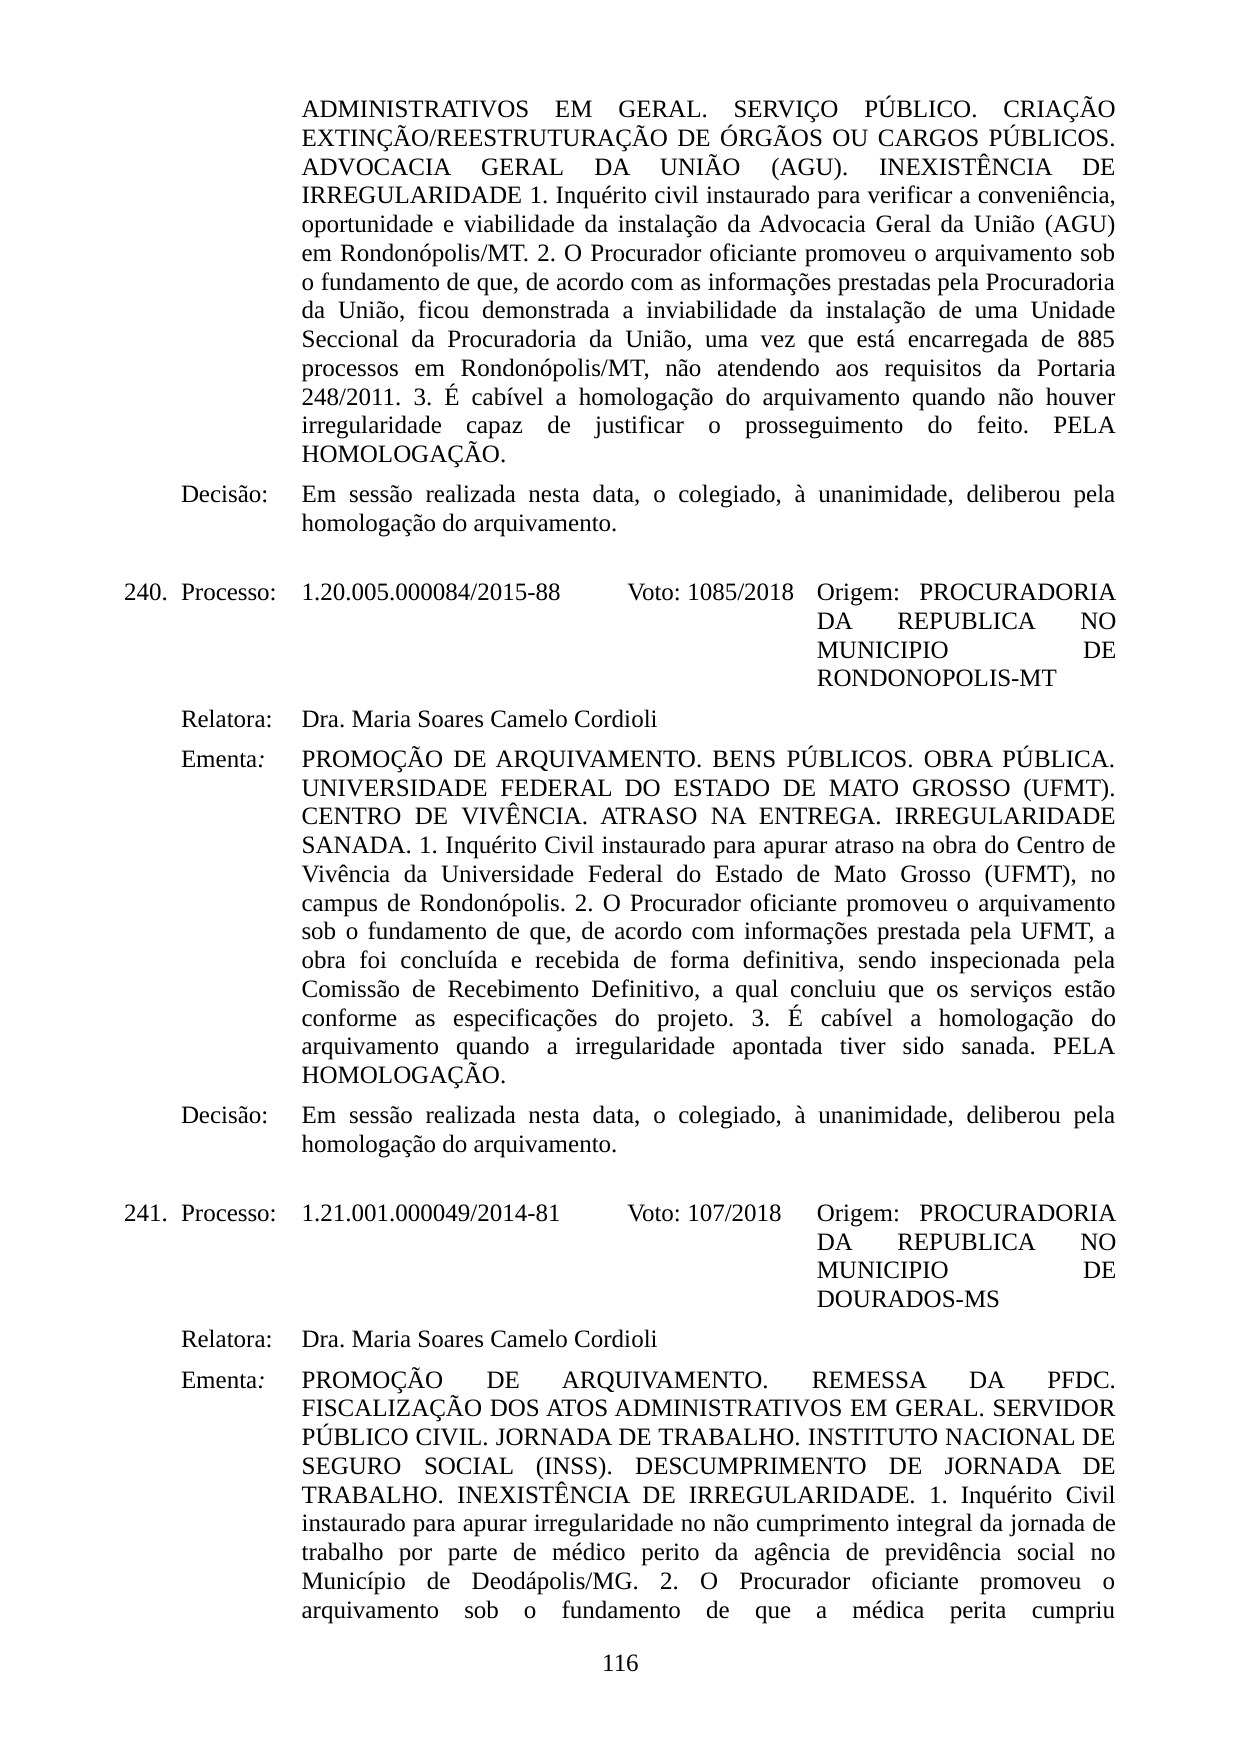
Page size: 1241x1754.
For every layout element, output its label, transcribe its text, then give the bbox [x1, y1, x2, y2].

table_header Voto: 107/2018 [621, 1192, 811, 1319]
table_header 240. [118, 571, 175, 698]
table_cell [175, 89, 296, 474]
table_header Origem: PROCURADORIA DA REPUBLICA NO MUNICIPIO DE DOURADOS-MS [811, 1192, 1122, 1319]
table_header Processo: [175, 571, 296, 698]
table_cell [118, 474, 175, 543]
table_cell [118, 1095, 175, 1163]
table_cell Ementa: [175, 738, 296, 1094]
table_cell [118, 738, 175, 1094]
table_header Processo: [175, 1192, 296, 1319]
table_header Voto: 1085/2018 [621, 571, 811, 698]
table_header Origem: PROCURADORIA DA REPUBLICA NO MUNICIPIO DE RONDONOPOLIS-MT [811, 571, 1122, 698]
table_cell Relatora: [175, 698, 296, 738]
table_header 1.20.005.000084/2015-88 [296, 571, 621, 698]
table_header 1.21.001.000049/2014-81 [296, 1192, 621, 1319]
table_cell Decisão: [175, 1095, 296, 1163]
table_cell Dra. Maria Soares Camelo Cordioli [296, 698, 1122, 738]
table_cell Dra. Maria Soares Camelo Cordioli [296, 1319, 1122, 1359]
table_cell Em sessão realizada nesta data, o colegiado, à unanimidade, deliberou pela homologação do arquivamento. [296, 474, 1122, 543]
table_cell PROMOÇÃO DE ARQUIVAMENTO. BENS PÚBLICOS. OBRA PÚBLICA. UNIVERSIDADE FEDERAL DO ESTADO DE MATO GROSSO (UFMT). CENTRO DE VIVÊNCIA. ATRASO NA ENTREGA. IRREGULARIDADE SANADA. 1. Inquérito Civil instaurado para apurar atraso na obra do Centro de Vivência da Universidade Federal do Estado de Mato Grosso (UFMT), no campus de Rondonópolis. 2. O Procurador oficiante promoveu o arquivamento sob o fundamento de que, de acordo com informações prestada pela UFMT, a obra foi concluída e recebida de forma definitiva, sendo inspecionada pela Comissão de Recebimento Definitivo, a qual concluiu que os serviços estão conforme as especificações do projeto. 3. É cabível a homologação do arquivamento quando a irregularidade apontada tiver sido sanada. PELA HOMOLOGAÇÃO. [296, 738, 1122, 1094]
table_cell PROMOÇÃO DE ARQUIVAMENTO. REMESSA DA PFDC. FISCALIZAÇÃO DOS ATOS ADMINISTRATIVOS EM GERAL. SERVIDOR PÚBLICO CIVIL. JORNADA DE TRABALHO. INSTITUTO NACIONAL DE SEGURO SOCIAL (INSS). DESCUMPRIMENTO DE JORNADA DE TRABALHO. INEXISTÊNCIA DE IRREGULARIDADE. 1. Inquérito Civil instaurado para apurar irregularidade no não cumprimento integral da jornada de trabalho por parte de médico perito da agência de previdência social no Município de Deodápolis/MG. 2. O Procurador oficiante promoveu o arquivamento sob o fundamento de que a médica perita cumpriu [296, 1359, 1122, 1629]
table_cell [118, 1319, 175, 1359]
table_cell [118, 1359, 175, 1629]
table_cell Decisão: [175, 474, 296, 543]
table_cell [118, 698, 175, 738]
table_cell Relatora: [175, 1319, 296, 1359]
table_cell [118, 89, 175, 474]
table_cell Em sessão realizada nesta data, o colegiado, à unanimidade, deliberou pela homologação do arquivamento. [296, 1095, 1122, 1163]
table_header 241. [118, 1192, 175, 1319]
table_cell ADMINISTRATIVOS EM GERAL. SERVIÇO PÚBLICO. CRIAÇÃO EXTINÇÃO/REESTRUTURAÇÃO DE ÓRGÃOS OU CARGOS PÚBLICOS. ADVOCACIA GERAL DA UNIÃO (AGU). INEXISTÊNCIA DE IRREGULARIDADE 1. Inquérito civil instaurado para verificar a conveniência, oportunidade e viabilidade da instalação da Advocacia Geral da União (AGU) em Rondonópolis/MT. 2. O Procurador oficiante promoveu o arquivamento sob o fundamento de que, de acordo com as informações prestadas pela Procuradoria da União, ficou demonstrada a inviabilidade da instalação de uma Unidade Seccional da Procuradoria da União, uma vez que está encarregada de 885 processos em Rondonópolis/MT, não atendendo aos requisitos da Portaria 248/2011. 3. É cabível a homologação do arquivamento quando não houver irregularidade capaz de justificar o prosseguimento do feito. PELA HOMOLOGAÇÃO. [296, 89, 1122, 474]
table_cell Ementa: [175, 1359, 296, 1629]
